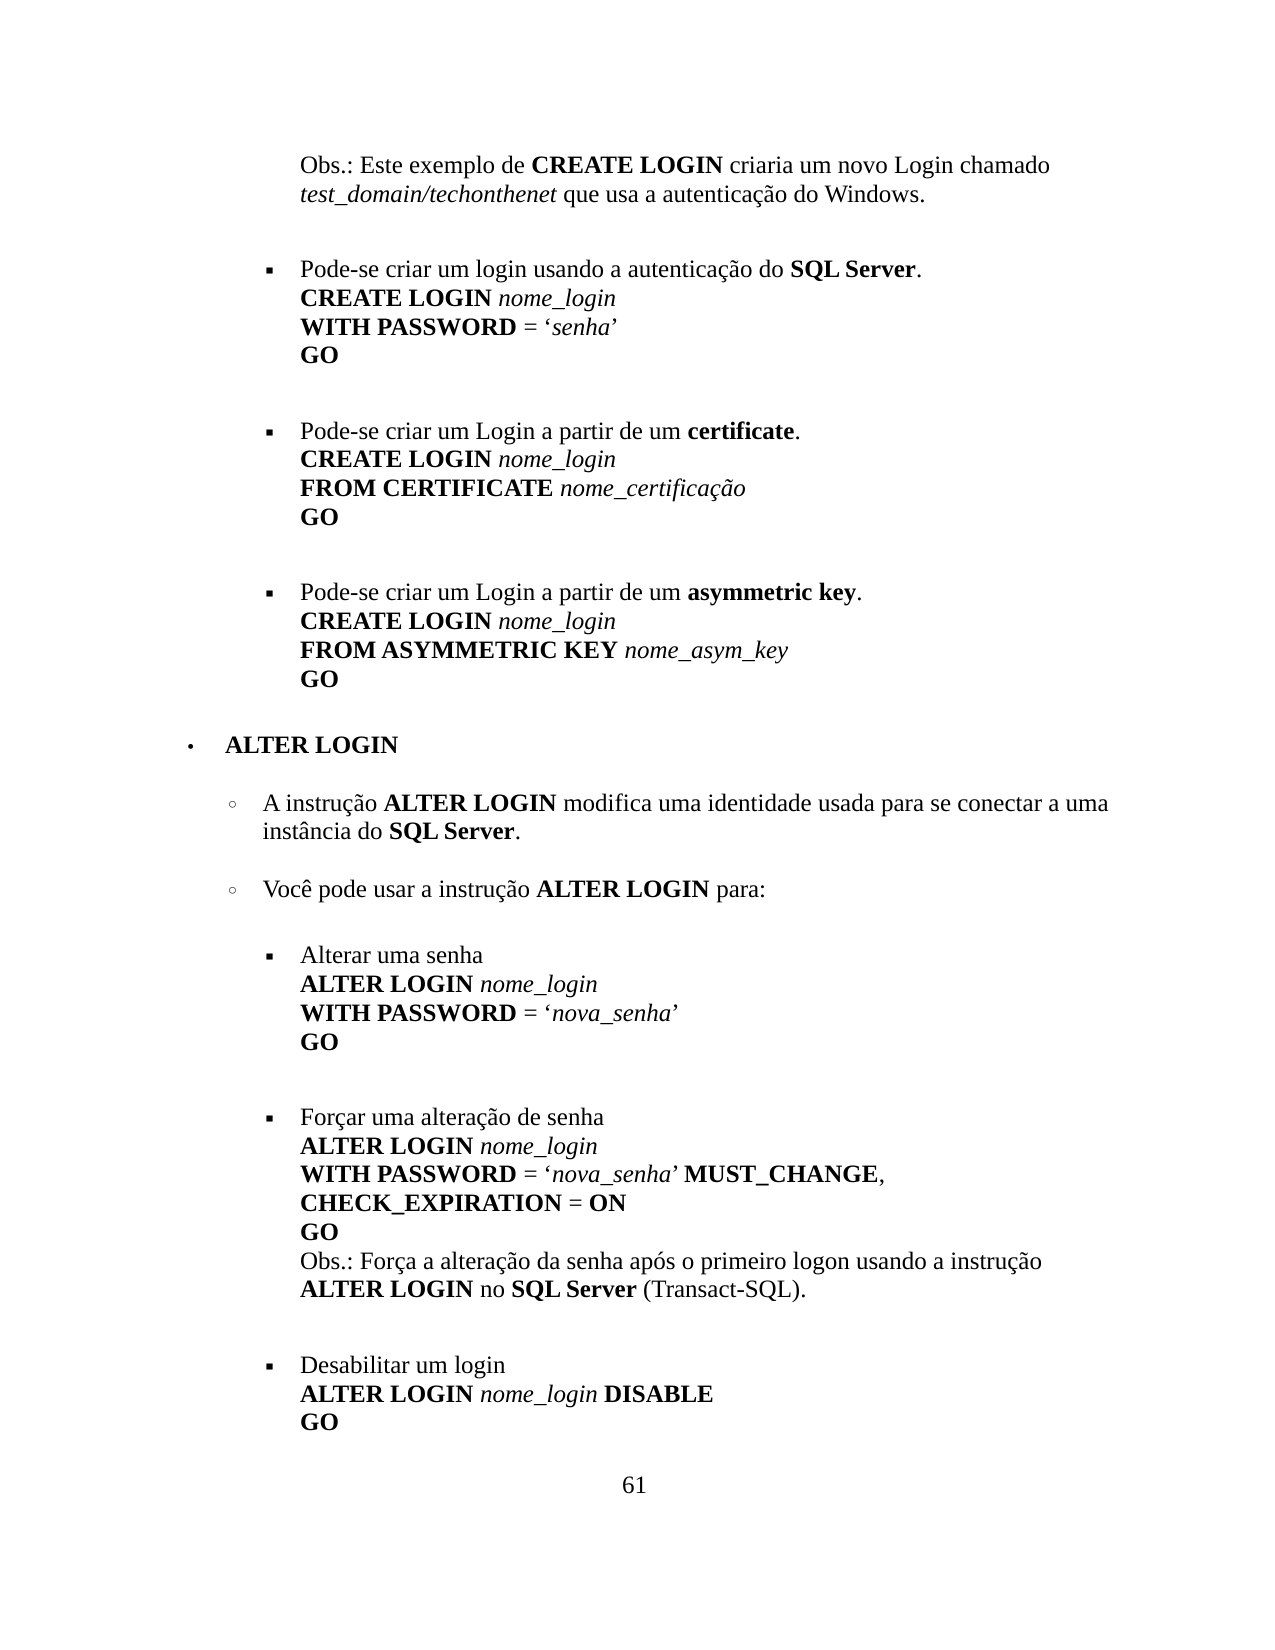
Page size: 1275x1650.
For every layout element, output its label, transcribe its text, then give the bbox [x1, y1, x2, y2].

list ALTER LOGIN [187, 730, 1125, 788]
list A instrução ALTER LOGIN modifica uma identidade usada para se conectar a uma instância do SQL Server. [225, 788, 1125, 874]
list Forçar uma alteração de senha ALTER LOGIN nome_login WITH PASSWORD = ‘nova_senha’ MUST_CHANGE, CHECK_EXPIRATION = ON GO Obs.: Força a alteração da senha após o primeiro logon usando a instrução ALTER LOGIN no SQL Server (Transact-SQL). [262, 1102, 1125, 1332]
list Desabilitar um login ALTER LOGIN nome_login DISABLE GO [262, 1350, 1125, 1436]
list Você pode usar a instrução ALTER LOGIN para: [225, 874, 1125, 931]
list Pode-se criar um Login a partir de um asymmetric key. CREATE LOGIN nome_login FROM ASYMMETRIC KEY nome_asym_key GO [262, 577, 1125, 721]
list Obs.: Este exemplo de CREATE LOGIN criaria um novo Login chamado test_domain/techonthenet que usa a autenticação do Windows. [262, 150, 1125, 236]
list Pode-se criar um Login a partir de um certificate. CREATE LOGIN nome_login FROM CERTIFICATE nome_certificação GO [262, 416, 1125, 559]
list Pode-se criar um login usando a autenticação do SQL Server. CREATE LOGIN nome_login WITH PASSWORD = ‘senha’ GO [262, 254, 1125, 398]
list Alterar uma senha ALTER LOGIN nome_login WITH PASSWORD = ‘nova_senha’ GO [262, 940, 1125, 1084]
